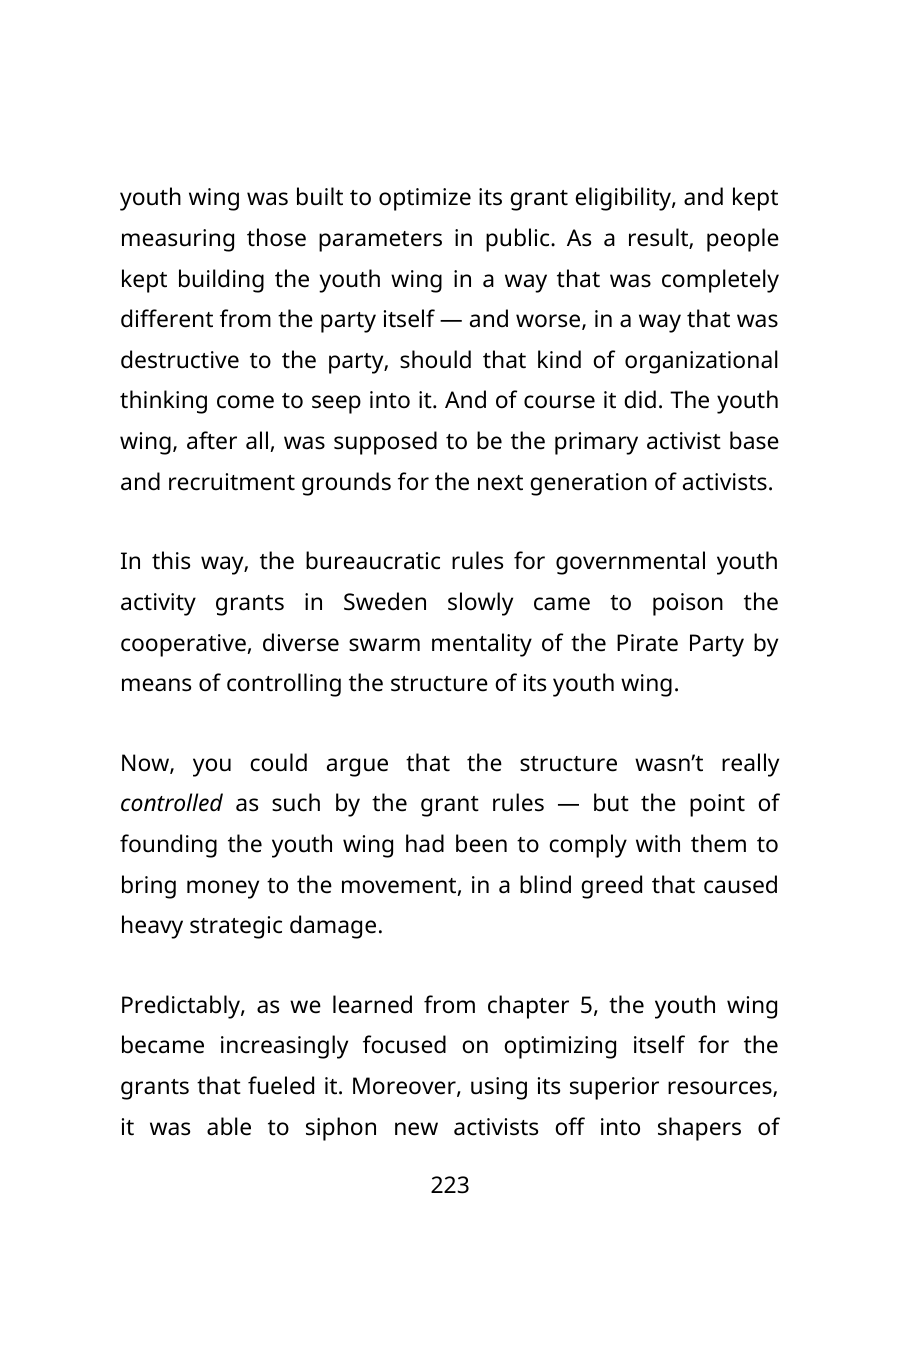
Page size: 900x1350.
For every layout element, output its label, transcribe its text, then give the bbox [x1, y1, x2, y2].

text youth wing was built to optimize its grant eligibility, and kept measuring those parameters in public. As a result, people kept building the youth wing in a way that was completely different from the party itself — and worse, in a way that was destructive to the party, should that kind of organizational thinking come to seep into it. And of course it did. The youth wing, after all, was supposed to be the primary activist base and recruitment grounds for the next generation of activists. [120, 181, 780, 497]
text Now, you could argue that the structure wasn’t really controlled as such by the grant rules — but the point of founding the youth wing had been to comply with them to bring money to the movement, in a blind greed that caused heavy strategic damage. [120, 747, 780, 940]
text In this way, the bureaucratic rules for governmental youth activity grants in Sweden slowly came to poison the cooperative, diverse swarm mentality of the Pirate Party by means of controlling the structure of its youth wing. [120, 545, 780, 698]
text Predictably, as we learned from chapter 5, the youth wing became increasingly focused on optimizing itself for the grants that fueled it. Moreover, using its superior resources, it was able to siphon new activists off into shapers of [120, 989, 780, 1142]
